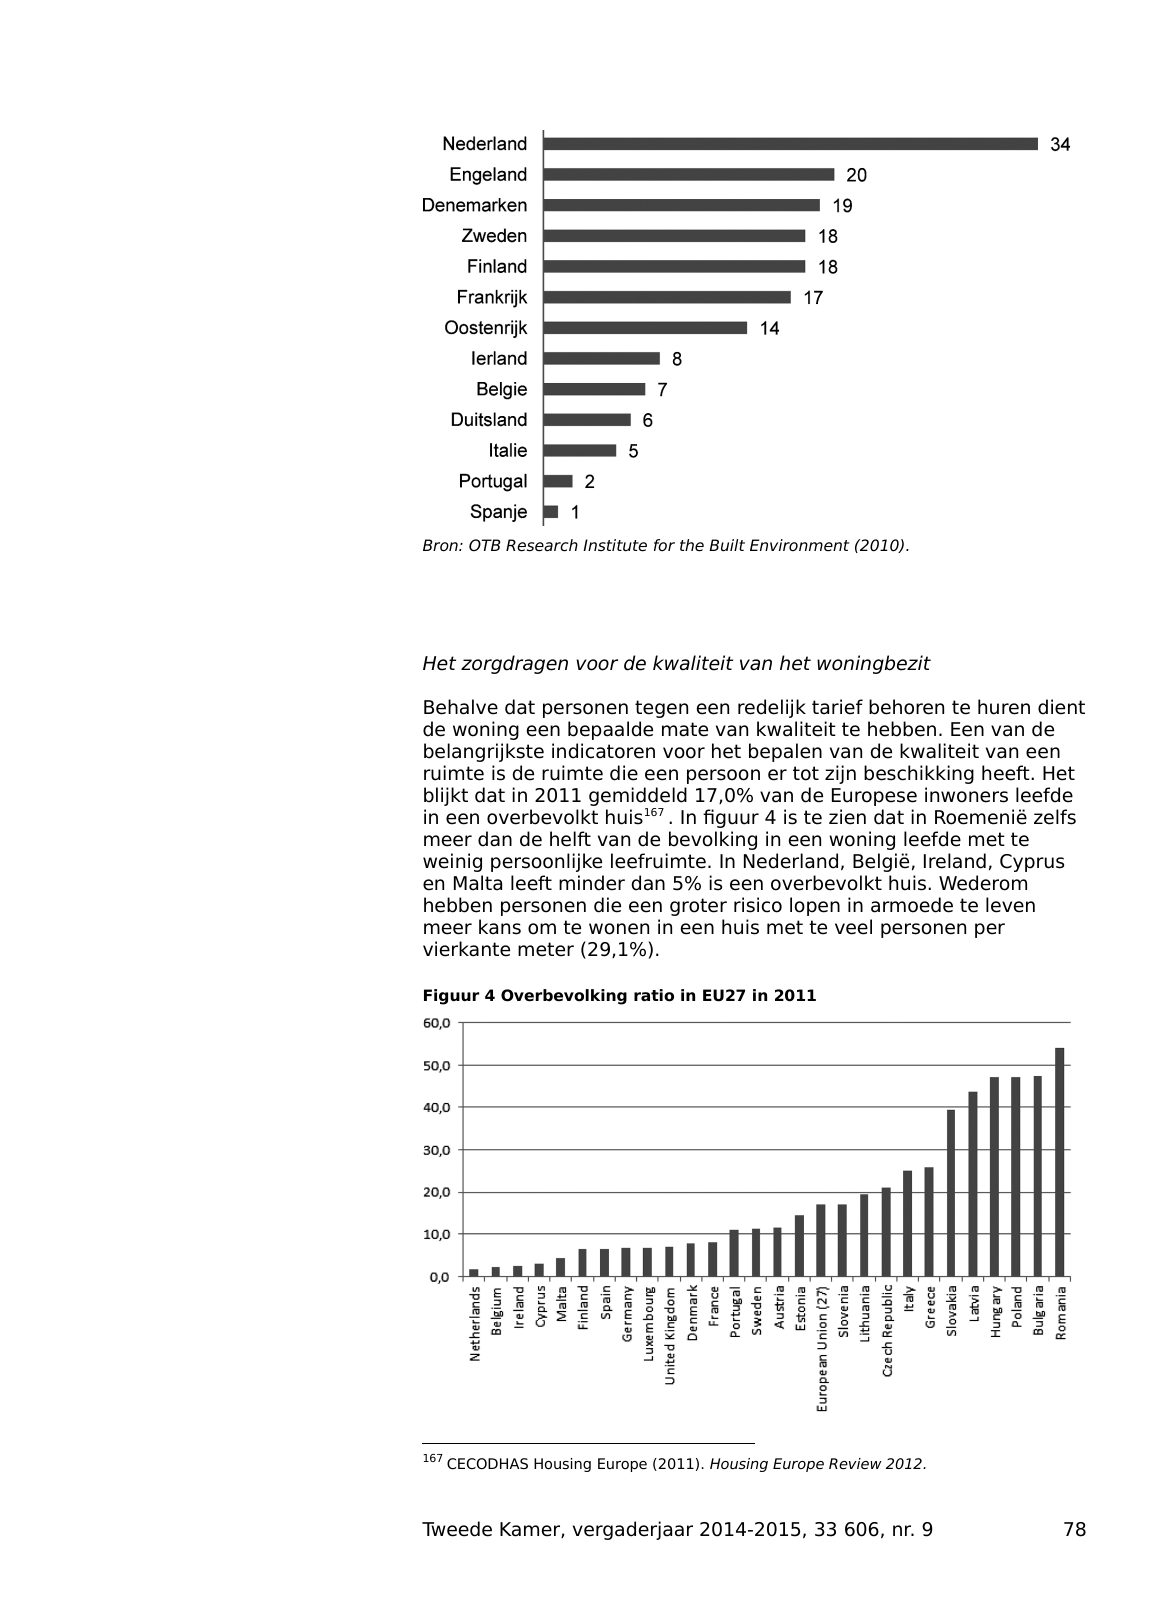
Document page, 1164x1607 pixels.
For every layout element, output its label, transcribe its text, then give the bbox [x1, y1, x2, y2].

picture [422, 130, 1072, 526]
text Behalve dat personen tegen een redelijk tarief behoren te huren dient de woning een bepaalde mate van kwaliteit te hebben. Een van de belangrijkste indicatoren voor het bepalen van de kwaliteit van een ruimte is de ruimte die een persoon er tot zijn beschikking heeft. Het blijkt dat in 2011 gemiddeld 17,0% van de Europese inwoners leefde in een overbevolkt huis. In figuur 4 is te zien dat in Roemenië zelfs meer dan de helft van de bevolking in een woning leefde met te weinig persoonlijke leefruimte. In Nederland, België, Ireland, Cyprus en Malta leeft minder dan 5% is een overbevolkt huis. Wederom hebben personen die een groter risico lopen in armoede te leven meer kans om te wonen in een huis met te veel personen per vierkante meter (29,1%). [422, 697, 1087, 961]
text CECODHAS Housing Europe (2011). Housing Europe Review 2012. [422, 1452, 1087, 1474]
subtitle Het zorgdragen voor de kwaliteit van het woningbezit [422, 653, 1087, 674]
text Figuur 4 Overbevolking ratio in EU27 in 2011 [422, 987, 1072, 1005]
picture [422, 1016, 1072, 1412]
text Bron: OTB Research Institute for the Built Environment (2010). [422, 537, 1072, 555]
